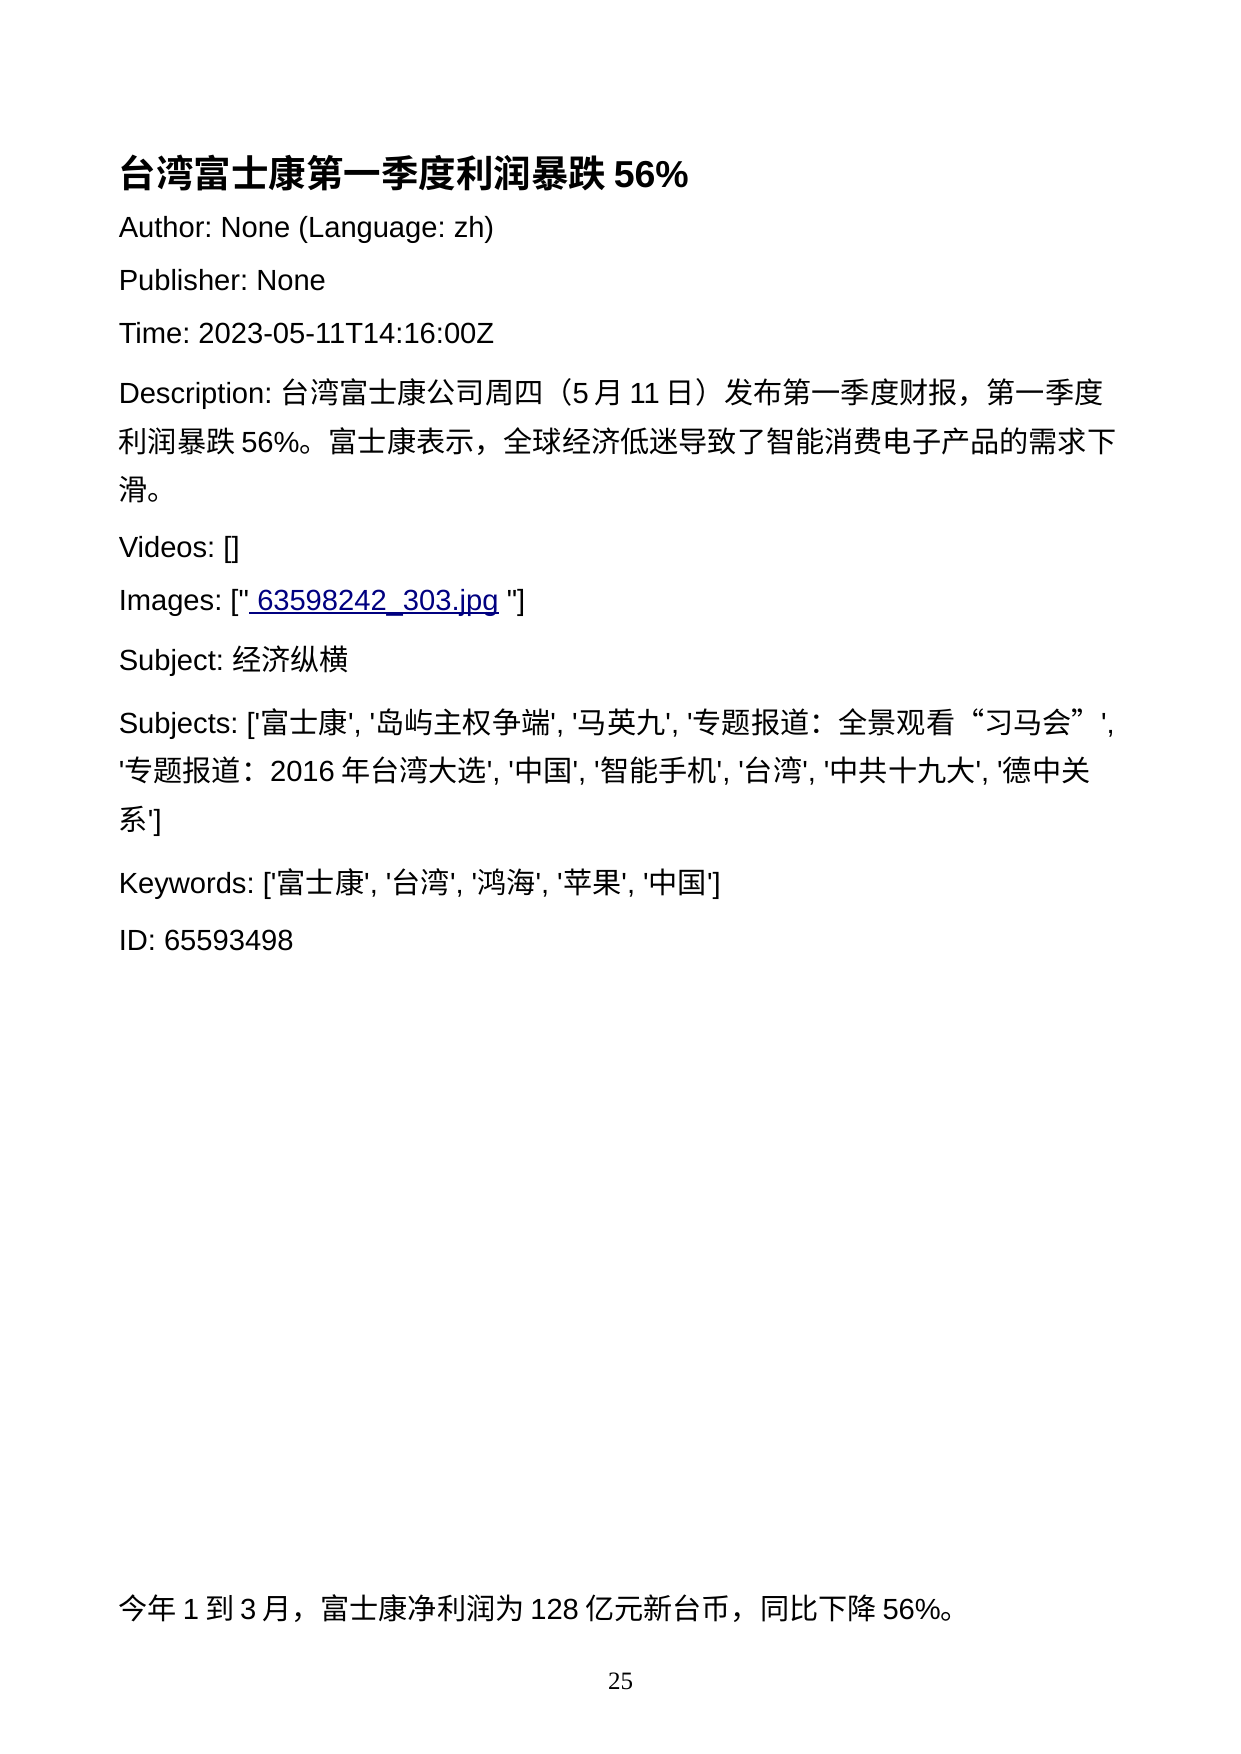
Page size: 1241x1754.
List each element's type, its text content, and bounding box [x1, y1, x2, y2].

subtitle 台湾富士康第一季度利润暴跌56% [118, 143, 1122, 198]
text Subject: 经济纵横 [118, 636, 1122, 678]
text Images: [" 63598242_303.jpg "] [118, 583, 1122, 617]
text Publisher: None [118, 263, 1122, 297]
text Videos: [] [118, 530, 1122, 563]
text Description: 台湾富士康公司周四（5月11日）发布第一季度财报，第一季度利润暴跌56%。富士康表示，全球经济低迷导致了智能消费电子产品的需求下滑。 [118, 370, 1122, 509]
text Subjects: ['富士康', '岛屿主权争端', '马英九', '专题报道：全景观看“习马会”', '专题报道：2016年台湾大选', '中国', '智能手机', '台湾', '中共十九大', '德中关系'] [118, 699, 1122, 839]
text ID: 65593498 [118, 923, 1122, 956]
text Keywords: ['富士康', '台湾', '鸿海', '苹果', '中国'] [118, 859, 1122, 902]
text 今年1到3月，富士康净利润为128亿元新台币，同比下降56%。 [118, 1586, 1122, 1628]
text Time: 2023-05-11T14:16:00Z [118, 317, 1122, 350]
text Author: None (Language: zh) [118, 210, 1122, 244]
